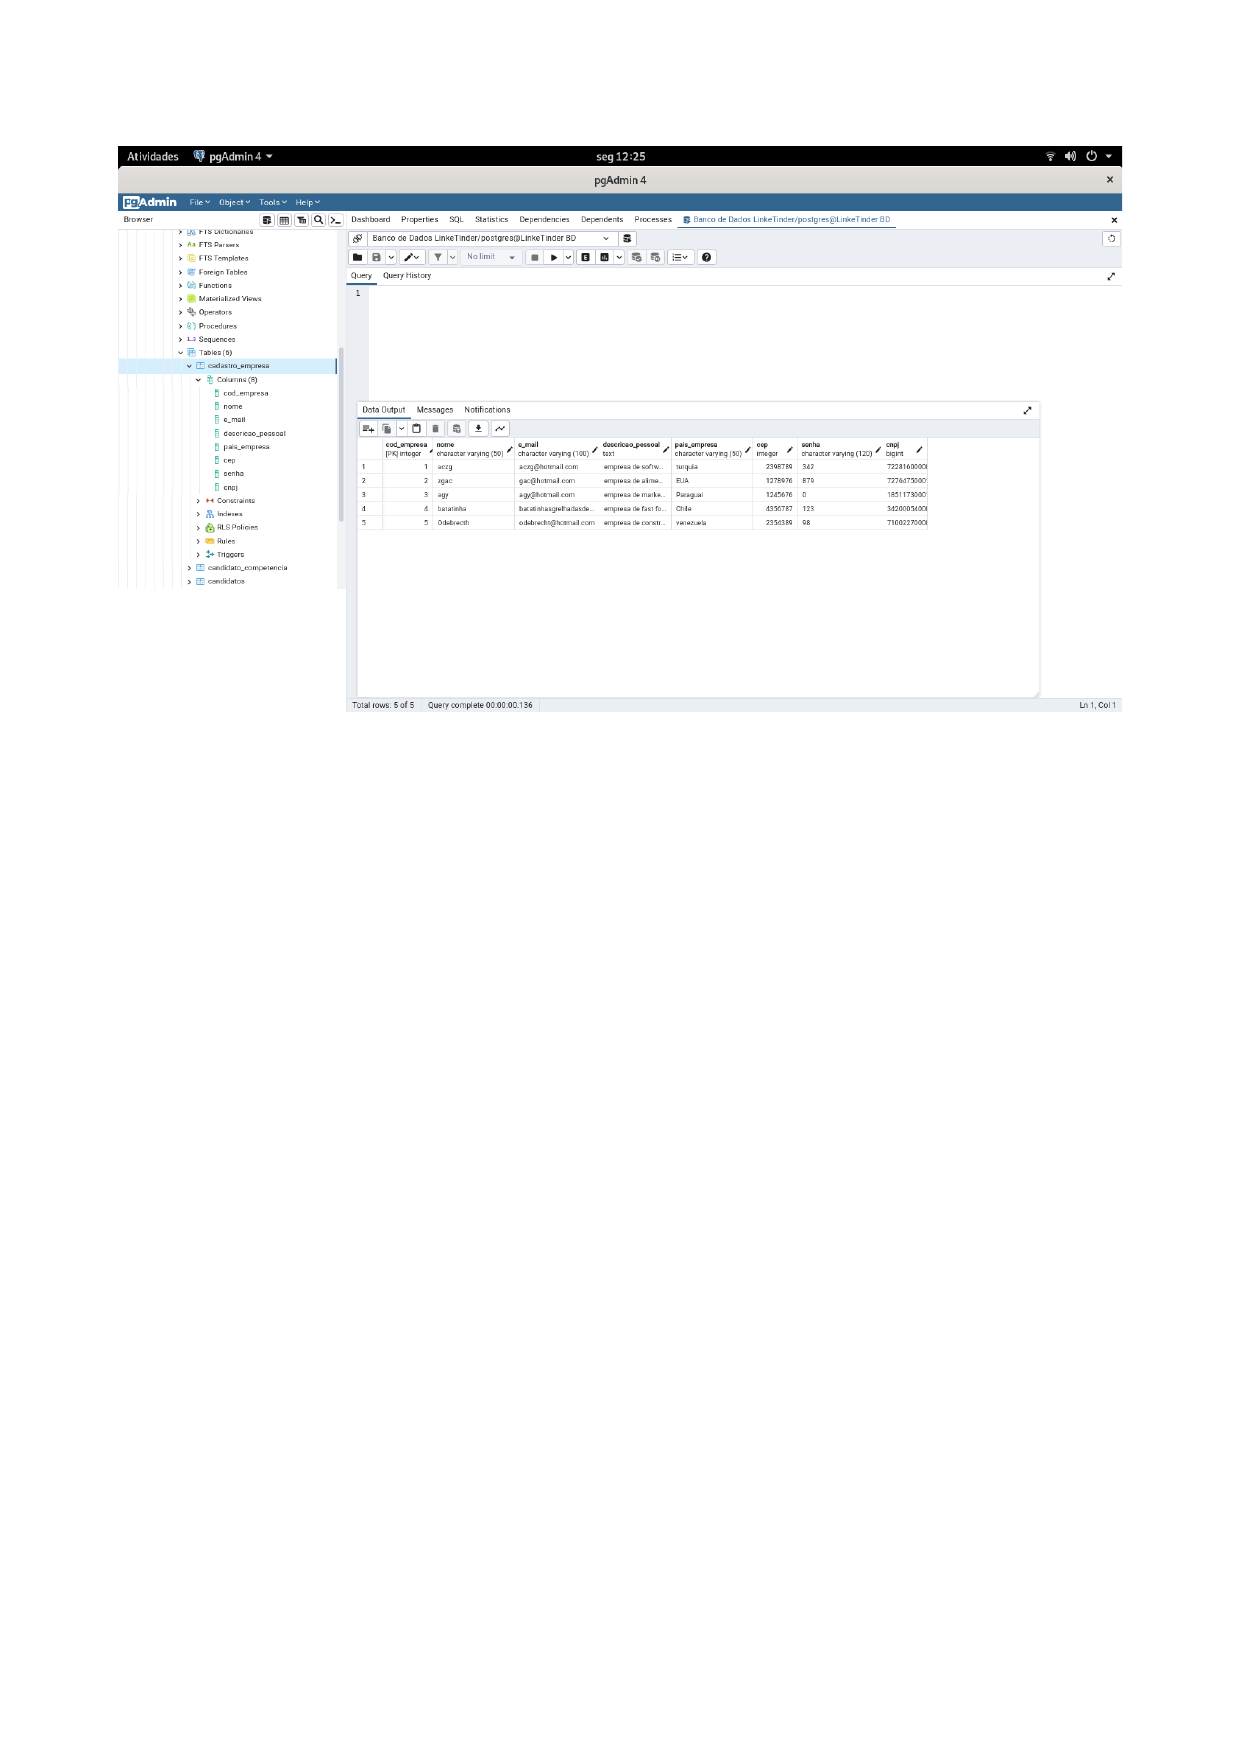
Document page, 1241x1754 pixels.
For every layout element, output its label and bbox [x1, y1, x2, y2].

picture [118, 146, 1123, 712]
